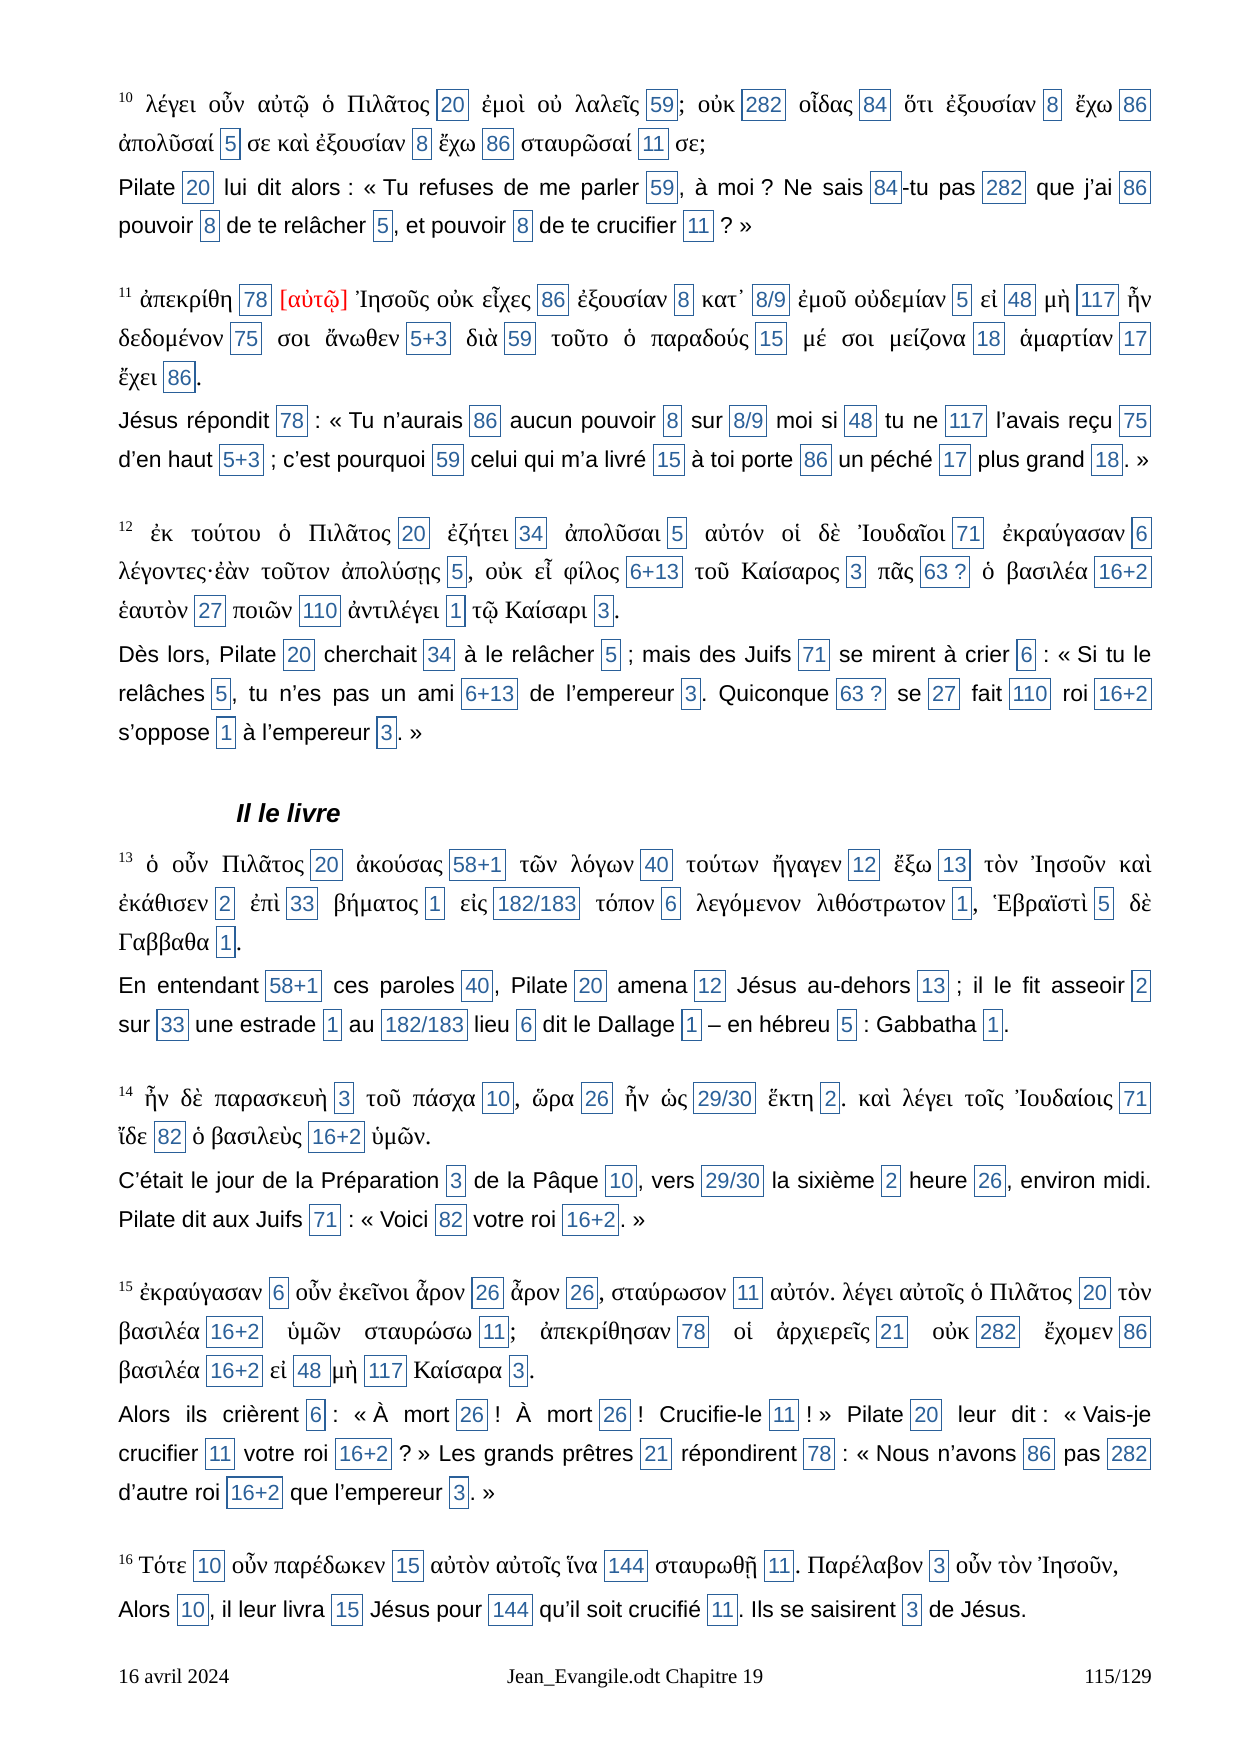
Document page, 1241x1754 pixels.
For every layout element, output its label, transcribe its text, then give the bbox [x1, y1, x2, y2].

text qu’il soit crucifié 11 [533, 1593, 737, 1626]
text 15 ἐκραύγασαν 6 οὖν ἐκεῖνοι ἆρον 26 ἆρον 26, σταύρωσον 11 αὐτόν. λέγει αὐτοῖς ὁ Πιλᾶτος 20 τὸν βασιλέα 16+2 ὑμῶν σταυρώσω 11; ἀπεκρίθησαν 78 οἱ ἀρχιερεῖς 21 οὐκ 282 ἔχομεν 86 βασιλέα 16+2 εἰ 48 μὴ 117 Καίσαρα 3. [118, 1277, 1152, 1387]
text 14 ἦν δὲ παρασκευὴ 3 τοῦ πάσχα 10, ὥρα 26 ἦν ὡς 29/30 ἕκτη 2. καὶ λέγει τοῖς Ἰουδαίοις 71 ἴδε 82 ὁ βασιλεὺς 16+2 ὑμῶν. [118, 1082, 1152, 1153]
text de Jésus. [922, 1593, 1152, 1626]
text En entendant 58+1 ces paroles 40, Pilate 20 amena 12 Jésus au-dehors 13 ; il le fit asseoir 2 sur 33 une estrade 1 au 182/183 lieu 6 dit le Dallage 1 – en hébreu 5 : Gabbatha 1. [118, 970, 1152, 1041]
text αὐτὸν αὐτοῖς ἵνα [424, 1550, 604, 1582]
text , il leur livra 15 [209, 1593, 362, 1626]
text οὖν παρέδωκεν [225, 1550, 392, 1582]
text 3 [930, 1551, 948, 1581]
text 16 Τότε [118, 1550, 193, 1582]
text 10 λέγει οὖν αὐτῷ ὁ Πιλᾶτος 20 ἐμοὶ οὐ λαλεῖς 59; οὐκ 282 οἶδας 84 ὅτι ἐξουσίαν 8 ἔχω 86 ἀπολῦσαί 5 σε καὶ ἐξουσίαν 8 ἔχω 86 σταυρῶσαί 11 σε; [118, 88, 1152, 160]
text 11 ἀπεκρίθη 78 [αὐτῷ] Ἰησοῦς οὐκ εἶχες 86 ἐξουσίαν 8 κατ᾽ 8/9 ἐμοῦ οὐδεμίαν 5 εἰ 48 μὴ 117 ἦν δεδομένον 75 σοι ἄνωθεν 5+3 διὰ 59 τοῦτο ὁ παραδούς 15 μέ σοι μείζονα 18 ἁμαρτίαν 17 ἔχει 86. [118, 283, 1152, 393]
text Jésus répondit 78 : « Tu n’aurais 86 aucun pouvoir 8 sur 8/9 moi si 48 tu ne 117 l’avais reçu 75 d’en haut 5+3 ; c’est pourquoi 59 celui qui m’a livré 15 à toi porte 86 un péché 17 plus grand 18. » [118, 405, 1152, 476]
text . Ils se saisirent 3 [738, 1593, 921, 1626]
text Jésus pour 144 [363, 1593, 532, 1626]
text Pilate 20 lui dit alors : « Tu refuses de me parler 59, à moi ? Ne sais 84-tu pas 282 que j’ai 86 pouvoir 8 de te relâcher 5, et pouvoir 8 de te crucifier 11 ? » [118, 171, 1152, 242]
text 10 [194, 1551, 224, 1581]
text Dès lors, Pilate 20 cherchait 34 à le relâcher 5 ; mais des Juifs 71 se mirent à crier 6 : « Si tu le relâches 5, tu n’es pas un ami 6+13 de l’empereur 3. Quiconque 63 ? se 27 fait 110 roi 16+2 s’oppose 1 à l’empereur 3. » [118, 639, 1152, 749]
text 13 ὁ οὖν Πιλᾶτος 20 ἀκούσας 58+1 τῶν λόγων 40 τούτων ἤγαγεν 12 ἔξω 13 τὸν Ἰησοῦν καὶ ἐκάθισεν 2 ἐπὶ 33 βήματος 1 εἰς 182/183 τόπον 6 λεγόμενον λιθόστρωτον 1, Ἑβραϊστὶ 5 δὲ Γαββαθα 1. [118, 848, 1152, 958]
text σταυρωθῇ [648, 1550, 764, 1582]
text 144 [605, 1551, 647, 1581]
text Alors ils crièrent 6 : « À mort 26 ! À mort 26 ! Crucifie-le 11 ! » Pilate 20 leur dit : « Vais-je crucifier 11 votre roi 16+2 ? » Les grands prêtres 21 répondirent 78 : « Nous n’avons 86 pas 282 d’autre roi 16+2 que l’empereur 3. » [118, 1399, 1152, 1509]
text 11 [765, 1551, 793, 1581]
text οὖν τὸν Ἰησοῦν, [949, 1550, 1152, 1582]
text Alors 10 [118, 1593, 208, 1626]
text . Παρέλαβον [794, 1550, 929, 1582]
text C’était le jour de la Préparation 3 de la Pâque 10, vers 29/30 la sixième 2 heure 26, environ midi. Pilate dit aux Juifs 71 : « Voici 82 votre roi 16+2. » [118, 1165, 1152, 1236]
text 15 [393, 1551, 423, 1581]
subtitle Il le livre [236, 799, 1152, 828]
text 12 ἐκ τούτου ὁ Πιλᾶτος 20 ἐζήτει 34 ἀπολῦσαι 5 αὐτόν οἱ δὲ Ἰουδαῖοι 71 ἐκραύγασαν 6 λέγοντες·ἐὰν τοῦτον ἀπολύσῃς 5, οὐκ εἶ φίλος 6+13 τοῦ Καίσαρος 3 πᾶς 63 ? ὁ βασιλέα 16+2 ἑαυτὸν 27 ποιῶν 110 ἀντιλέγει 1 τῷ Καίσαρι 3. [118, 517, 1152, 627]
